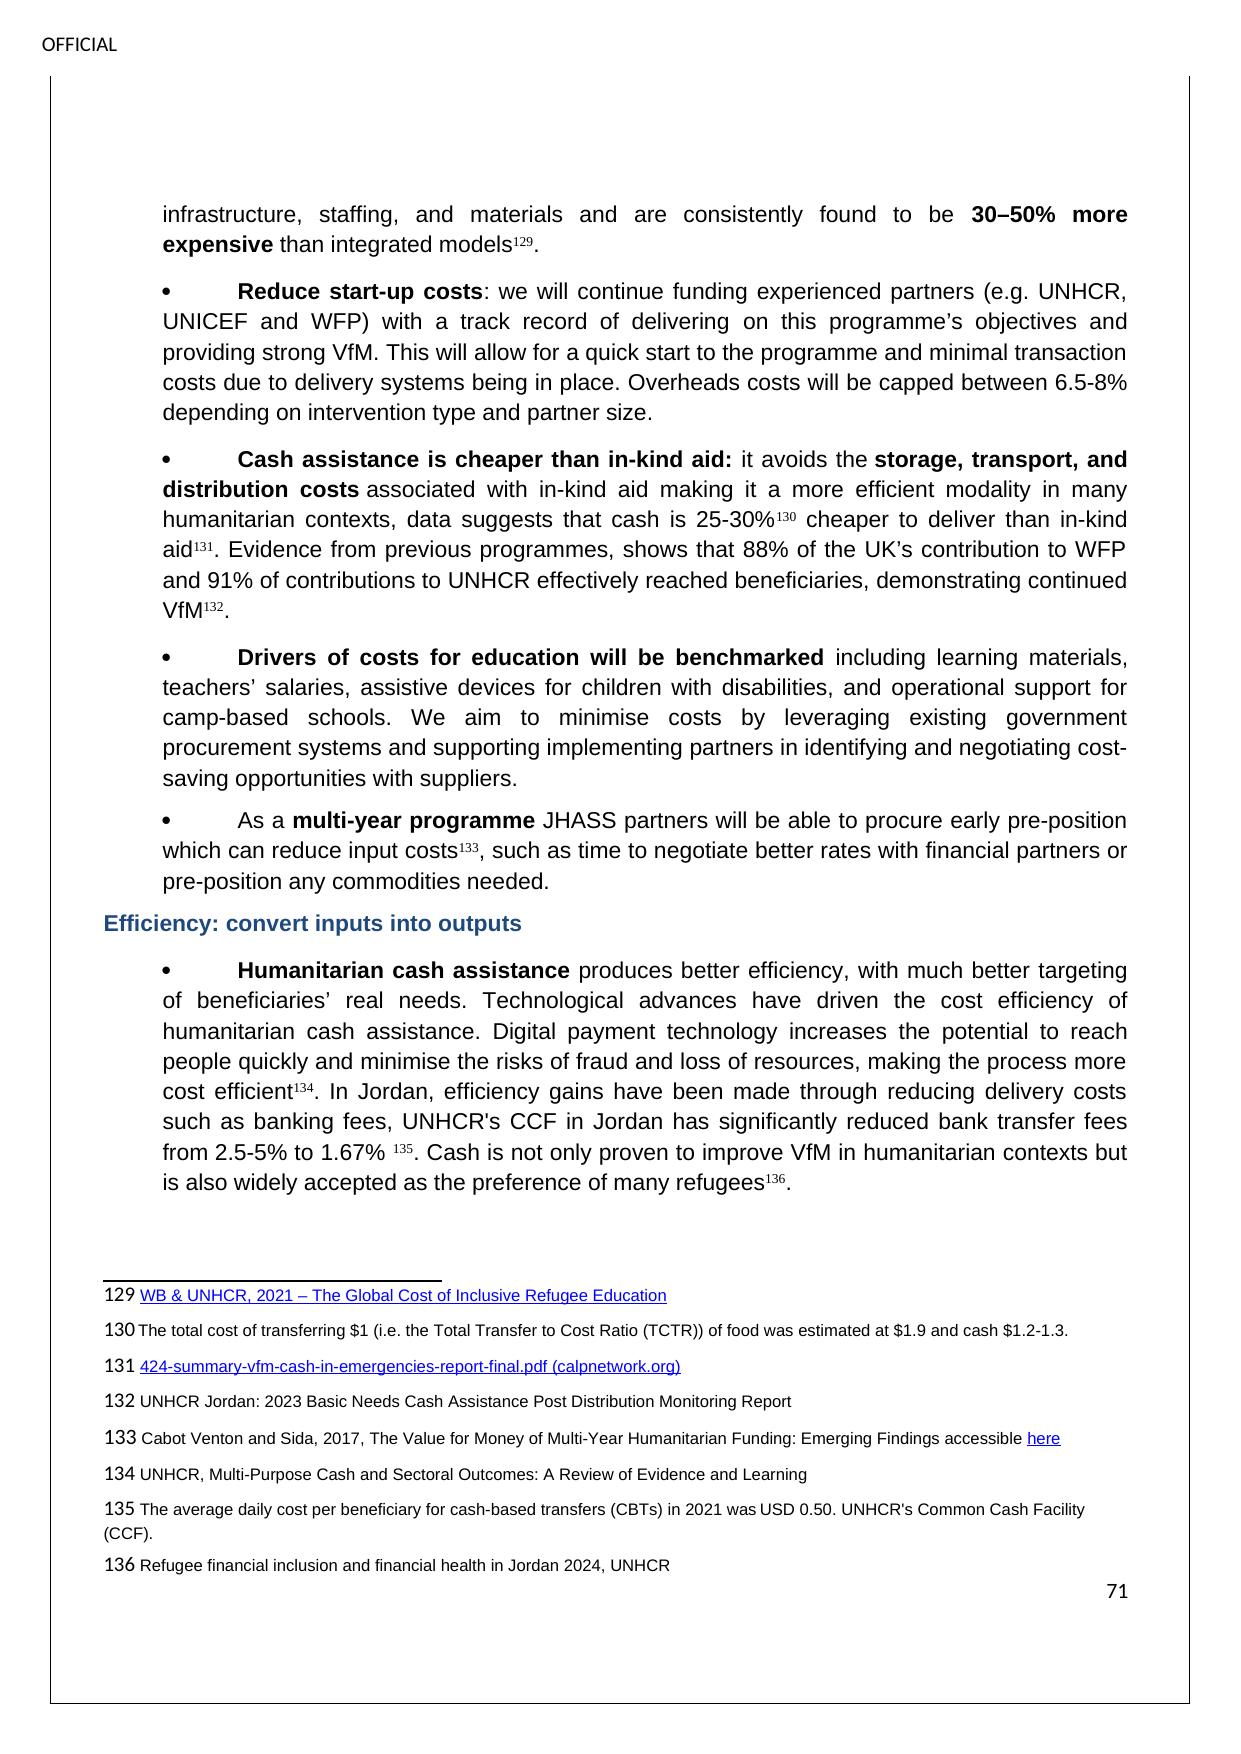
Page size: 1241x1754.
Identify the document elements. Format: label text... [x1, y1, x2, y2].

list Cabot Venton and Sida, 2017, The Value for Money of Multi-Year Humanitarian Funding: Emerging Findings accessible here [103, 1423, 1128, 1449]
list As a multi-year programme JHASS partners will be able to procure early pre-position which can reduce input costs, such as time to negotiate better rates with financial partners or pre-position any commodities needed. [162, 807, 1128, 894]
list infrastructure, staffing, and materials and are consistently found to be 30–50% more expensive than integrated models. [162, 201, 1128, 258]
list Reduce start-up costs: we will continue funding experienced partners (e.g. UNHCR, UNICEF and WFP) with a track record of delivering on this programme’s objectives and providing strong VfM. This will allow for a quick start to the programme and minimal transaction costs due to delivery systems being in place. Overheads costs will be capped between 6.5-8% depending on intervention type and partner size. [162, 278, 1128, 425]
list Drivers of costs for education will be benchmarked including learning materials, teachers’ salaries, assistive devices for children with disabilities, and operational support for camp-based schools. We aim to minimise costs by leveraging existing government procurement systems and supporting implementing partners in identifying and negotiating cost-saving opportunities with suppliers. [162, 644, 1128, 791]
list Cash assistance is cheaper than in-kind aid: it avoids the storage, transport, and distribution costs associated with in-kind aid making it a more efficient modality in many humanitarian contexts, data suggests that cash is 25-30% cheaper to deliver than in-kind aid. Evidence from previous programmes, shows that 88% of the UK’s contribution to WFP and 91% of contributions to UNHCR effectively reached beneficiaries, demonstrating continued VfM. [162, 446, 1128, 623]
list Humanitarian cash assistance produces better efficiency, with much better targeting of beneficiaries’ real needs. Technological advances have driven the cost efficiency of humanitarian cash assistance. Digital payment technology increases the potential to reach people quickly and minimise the risks of fraud and loss of resources, making the process more cost efficient. In Jordan, efficiency gains have been made through reducing delivery costs such as banking fees, UNHCR's CCF in Jordan has significantly reduced bank transfer fees from 2.5-5% to 1.67% . Cash is not only proven to improve VfM in humanitarian contexts but is also widely accepted as the preference of many refugees. [162, 957, 1128, 1195]
list UNHCR Jordan: 2023 Basic Needs Cash Assistance Post Distribution Monitoring Report [103, 1387, 1128, 1413]
list The total cost of transferring $1 (i.e. the Total Transfer to Cost Ratio (TCTR)) of food was estimated at $1.9 and cash $1.2-1.3. [103, 1317, 1128, 1342]
list The average daily cost per beneficiary for cash-based transfers (CBTs) in 2021 was USD 0.50. UNHCR's Common Cash Facility (CCF). [103, 1495, 1128, 1543]
list Refugee financial inclusion and financial health in Jordan 2024, UNHCR [103, 1552, 1128, 1577]
text Efficiency: convert inputs into outputs [103, 910, 1128, 937]
list 424-summary-vfm-cash-in-emergencies-report-final.pdf (calpnetwork.org) [103, 1352, 1128, 1377]
list UNHCR, Multi-Purpose Cash and Sectoral Outcomes: A Review of Evidence and Learning [103, 1460, 1128, 1485]
list WB & UNHCR, 2021 – The Global Cost of Inclusive Refugee Education [103, 1281, 1128, 1307]
